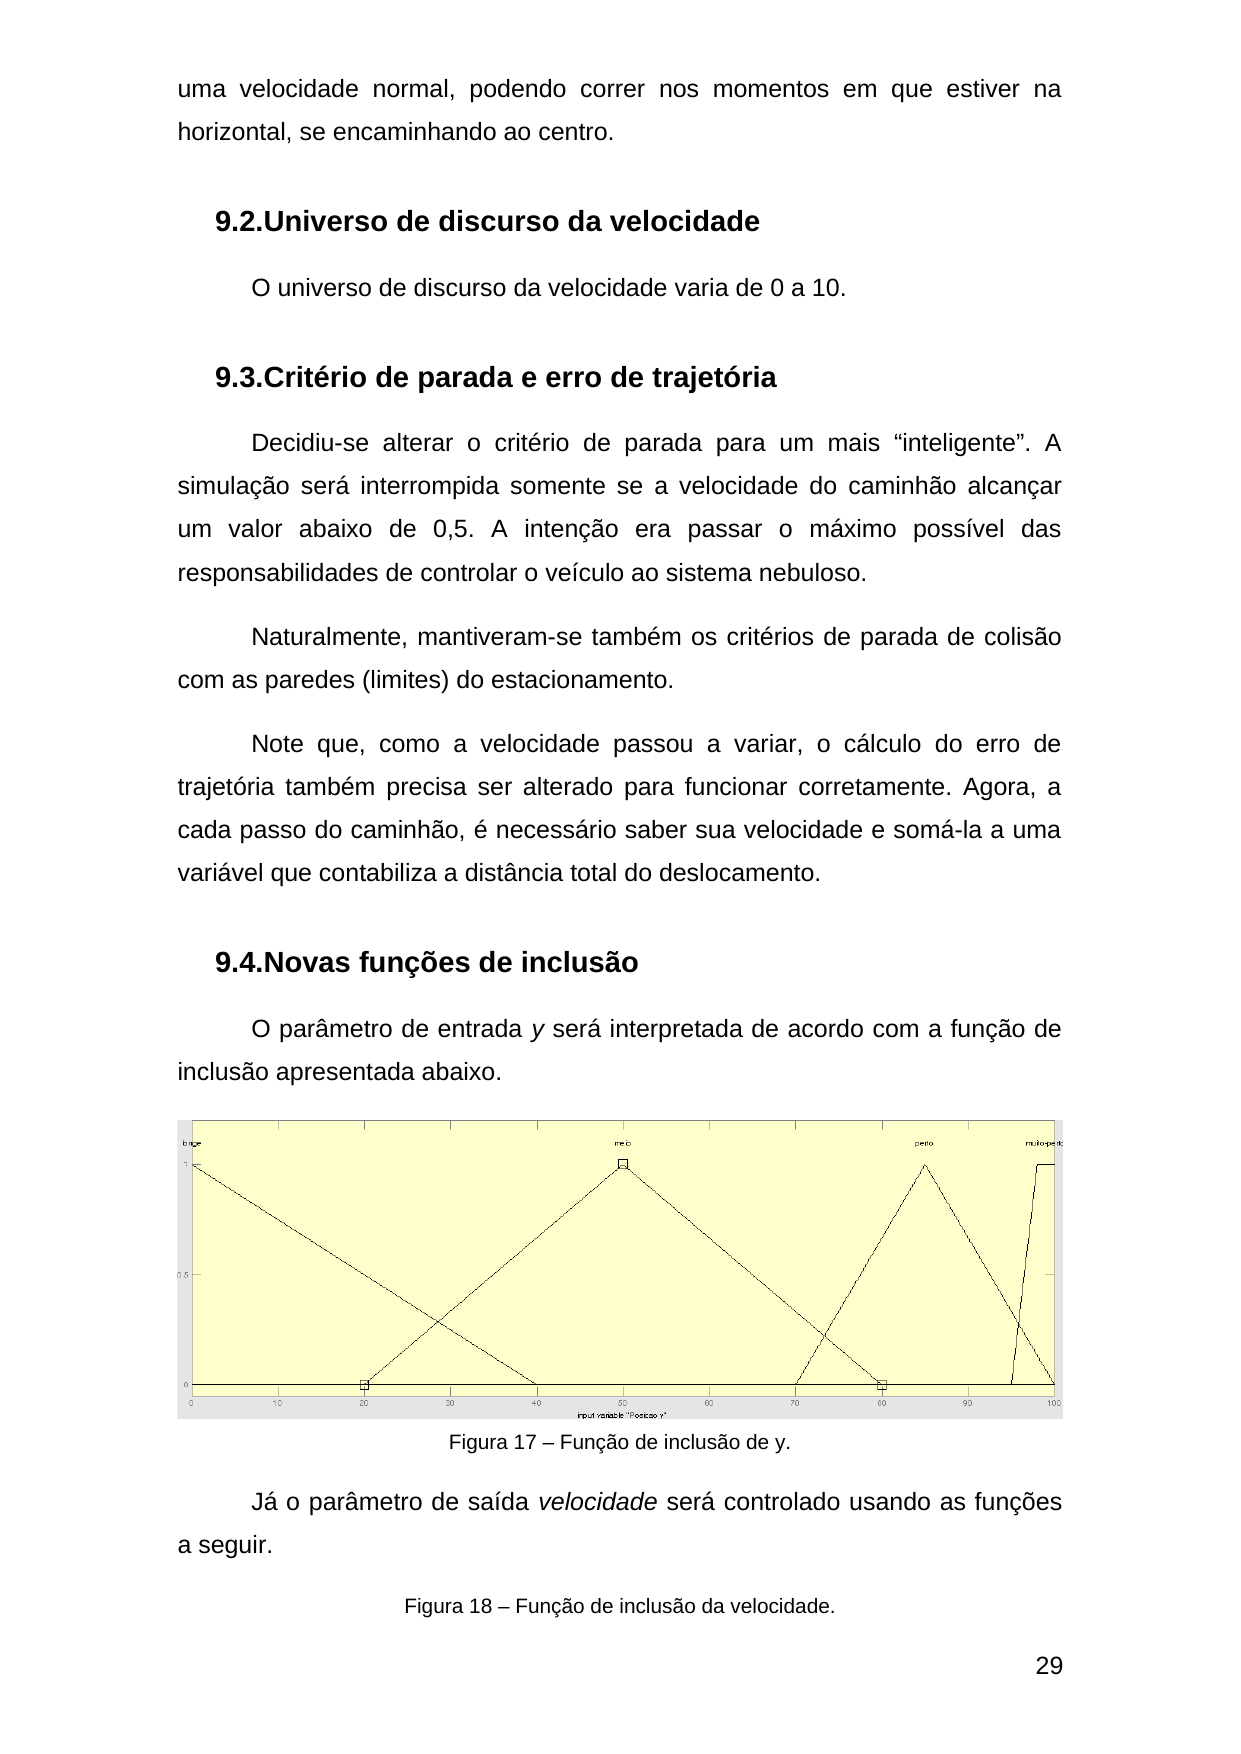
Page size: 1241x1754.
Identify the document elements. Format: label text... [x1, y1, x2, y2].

text Naturalmente, mantiveram-se também os critérios de parada de colisão com as paredes (limites) do estacionamento. [177, 621, 1063, 693]
text O universo de discurso da velocidade varia de 0 a 10. [177, 272, 1063, 301]
text Decidiu-se alterar o critério de parada para um mais “inteligente”. A simulação será interrompida somente se a velocidade do caminhão alcançar um valor abaixo de 0,5. A intenção era passar o máximo possível das responsabilidades de controlar o veículo ao sistema nebuloso. [177, 428, 1063, 586]
subtitle Critério de parada e erro de trajetória [215, 360, 1063, 394]
picture [177, 1120, 1063, 1419]
text Figura 18 – Função de inclusão da velocidade. [177, 1594, 1063, 1618]
subtitle Novas funções de inclusão [215, 946, 1063, 979]
subtitle Universo de discurso da velocidade [215, 204, 1063, 238]
text Já o parâmetro de saída velocidade será controlado usando as funções a seguir. [177, 1487, 1063, 1559]
text Note que, como a velocidade passou a variar, o cálculo do erro de trajetória também precisa ser alterado para funcionar corretamente. Agora, a cada passo do caminhão, é necessário saber sua velocidade e somá-la a uma variável que contabiliza a distância total do deslocamento. [177, 728, 1063, 887]
text uma velocidade normal, podendo correr nos momentos em que estiver na horizontal, se encaminhando ao centro. [177, 74, 1063, 146]
text O parâmetro de entrada y será interpretada de acordo com a função de inclusão apresentada abaixo. [177, 1013, 1063, 1085]
text Figura 17 – Função de inclusão de y. [177, 1419, 1063, 1454]
